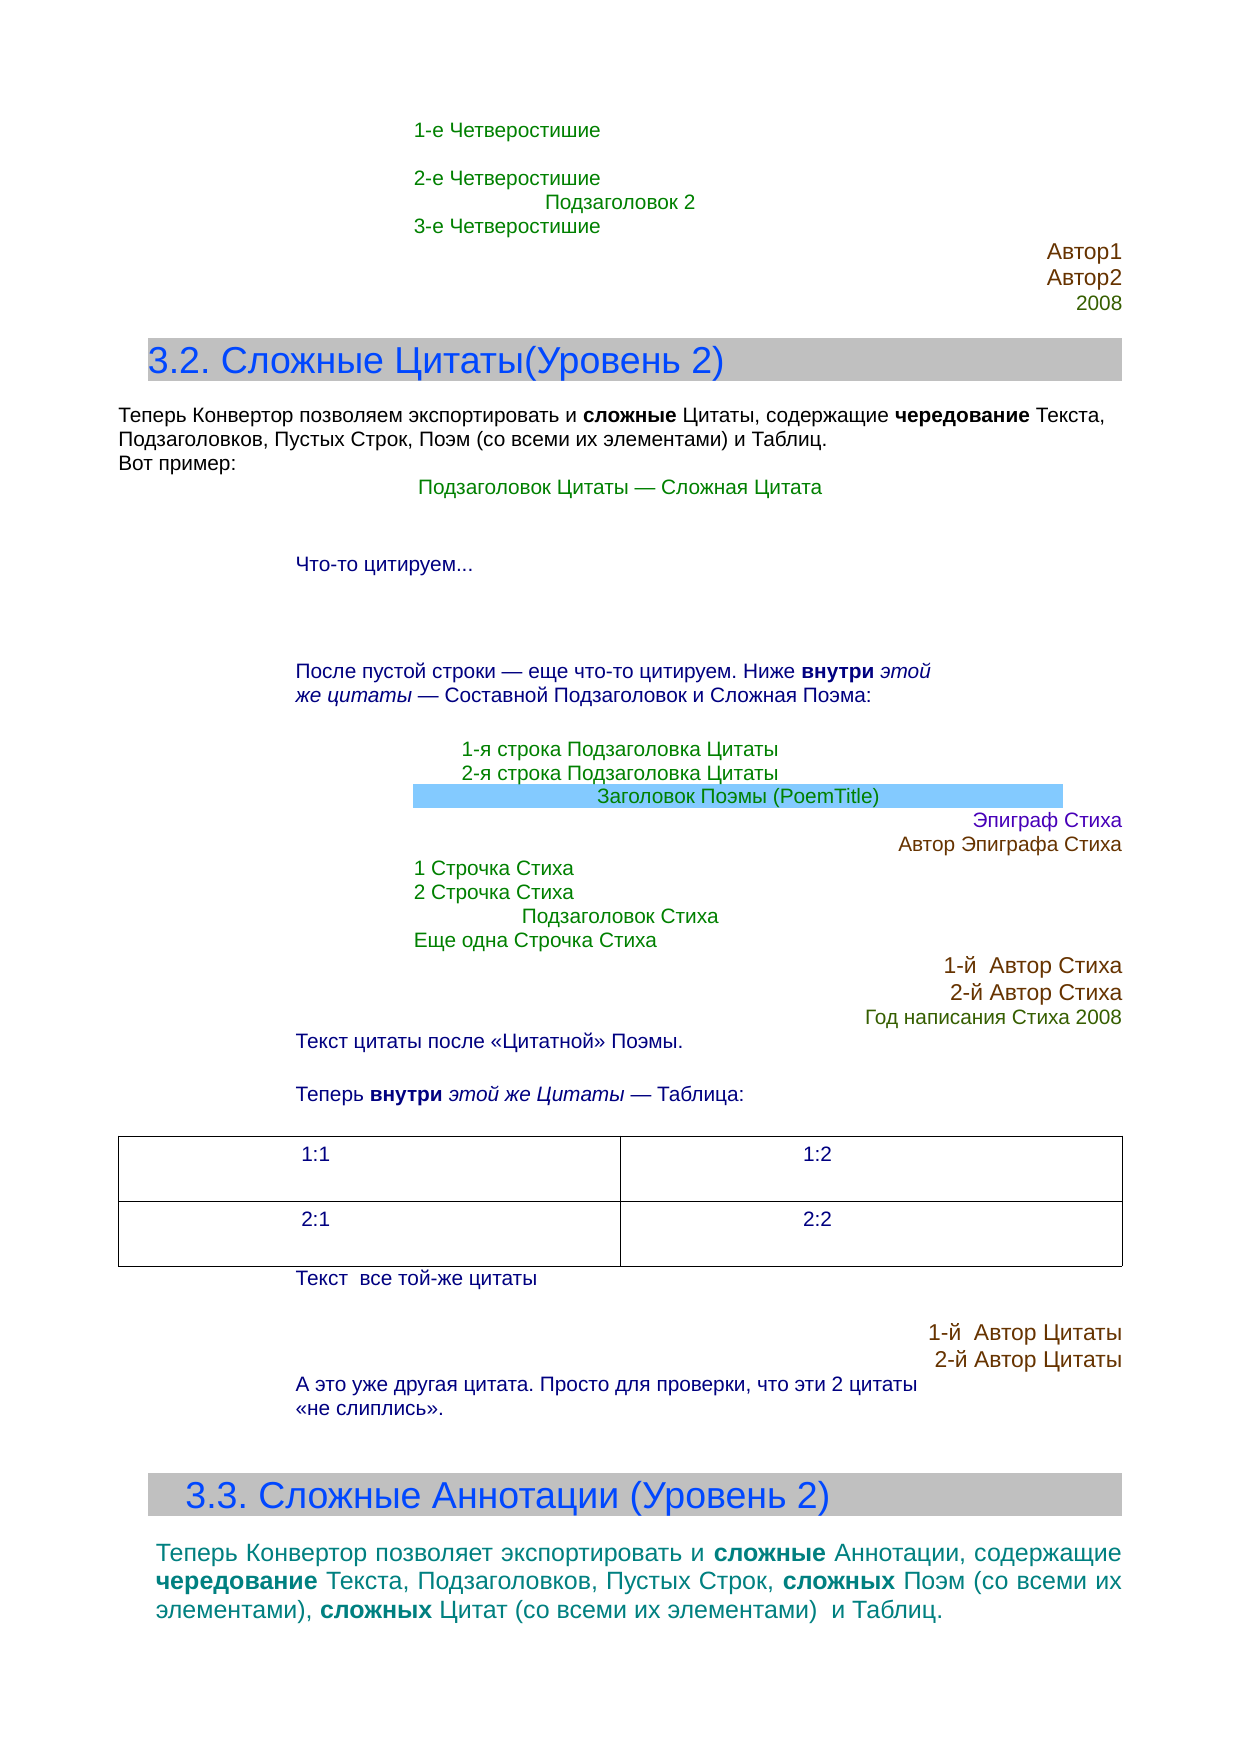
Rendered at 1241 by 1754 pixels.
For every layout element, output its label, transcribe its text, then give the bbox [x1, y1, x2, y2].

text Еще одна Строчка Стиха [413, 928, 1063, 952]
table_header 1:1 [119, 1137, 620, 1201]
list 3.3. Сложные Аннотации (Уровень 2) [148, 1473, 1122, 1516]
text Год написания Стиха 2008 [118, 1005, 1122, 1029]
text 3.2. Сложные Цитаты(Уровень 2) [148, 338, 1122, 381]
text Что-то цитируем... [295, 552, 945, 576]
text Автор2 [325, 264, 1122, 291]
text Текст цитаты после «Цитатной» Поэмы. [295, 1029, 945, 1053]
subtitle 2-я строка Подзаголовка Цитаты [118, 760, 1122, 784]
list Теперь Конвертор позволяет экспортировать и сложные Аннотации, содержащие чередование Текста, Подзаголовков, Пустых Строк, сложных Поэм (со всеми их элементами), сложных Цитат (со всеми их элементами) и Таблиц. [118, 1538, 1122, 1624]
subtitle Подзаголовок 2 [118, 190, 1122, 214]
text После пустой строки — еще что-то цитируем. Ниже внутри этой же цитаты — Составной Подзаголовок и Сложная Поэма: [295, 659, 945, 707]
text Автор1 [325, 238, 1122, 264]
text Текст все той-же цитаты [295, 1267, 945, 1290]
text 1-е Четверостишие [413, 118, 1063, 142]
text 2-й Автор Цитаты [325, 1346, 1122, 1372]
text 1-й Автор Стиха [325, 952, 1122, 978]
title Заголовок Поэмы (PoemTitle) [413, 784, 1063, 808]
text 2-е Четверостишие [413, 166, 1063, 190]
text 1-й Автор Цитаты [325, 1319, 1122, 1346]
text Автор Эпиграфа Стиха [502, 832, 1122, 856]
subtitle Подзаголовок Стиха [118, 904, 1122, 928]
text 3-е Четверостишие [413, 214, 1063, 238]
text 2008 [118, 291, 1122, 314]
text А это уже другая цитата. Просто для проверки, что эти 2 цитаты «не слиплись». [295, 1372, 945, 1420]
text 2-й Автор Стиха [325, 978, 1122, 1005]
subtitle 1-я строка Подзаголовка Цитаты [118, 736, 1122, 760]
text Вот пример: [118, 451, 1122, 475]
text 2 Строчка Стиха [413, 880, 1063, 904]
table_header 1:2 [621, 1137, 1122, 1201]
subtitle Подзаголовок Цитаты — Сложная Цитата [118, 475, 1122, 499]
table_cell 2:2 [621, 1202, 1122, 1266]
text Эпиграф Стиха [472, 808, 1122, 832]
text 1 Строчка Стиха [413, 856, 1063, 880]
text Теперь Конвертор позволяем экспортировать и сложные Цитаты, содержащие чередование Текста, Подзаголовков, Пустых Строк, Поэм (со всеми их элементами) и Таблиц. [118, 403, 1122, 451]
text Теперь внутри этой же Цитаты — Таблица: [295, 1082, 945, 1106]
table_cell 2:1 [119, 1202, 620, 1266]
